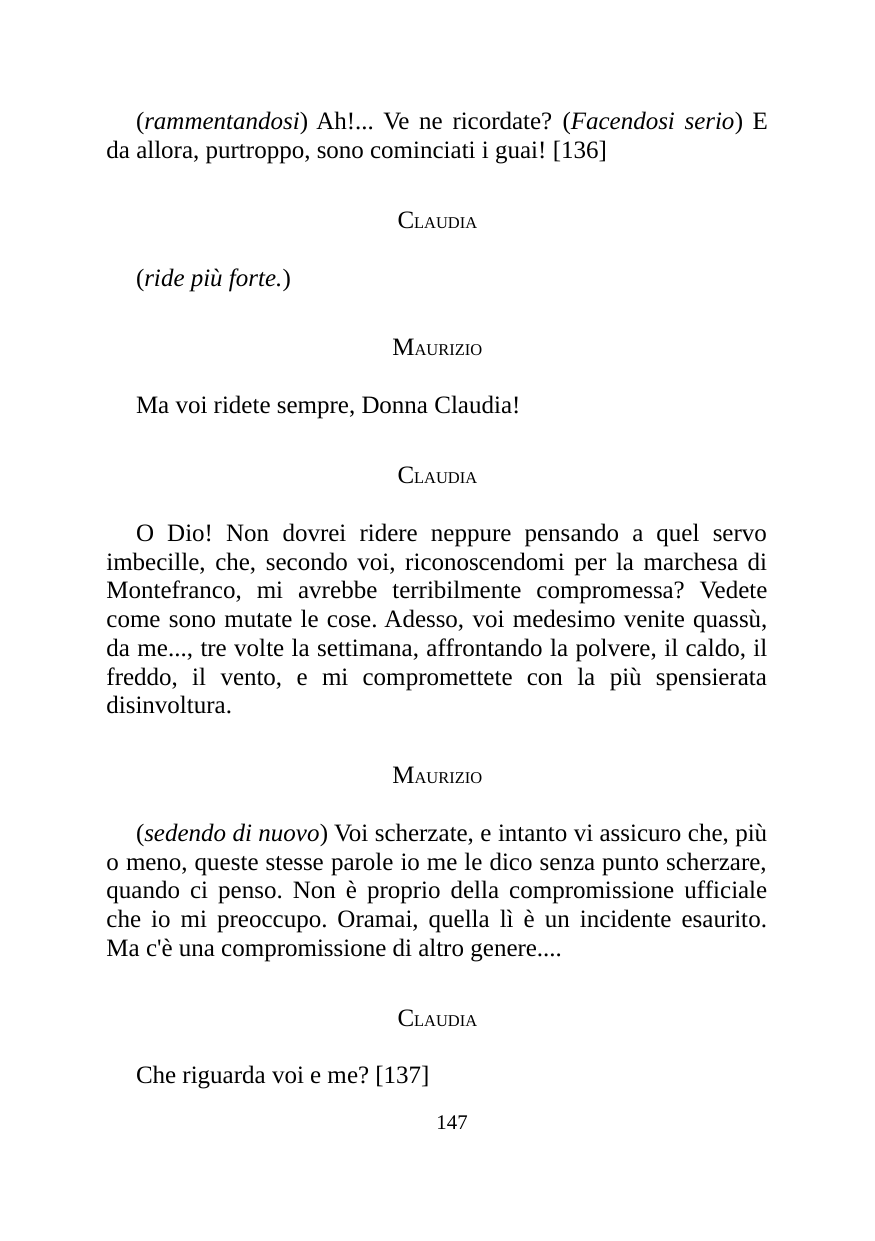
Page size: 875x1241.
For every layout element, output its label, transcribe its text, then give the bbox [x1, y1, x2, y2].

text Che riguarda voi e me? [137] [106, 1061, 768, 1089]
text (ride più forte.) [106, 263, 768, 291]
text Claudia [106, 205, 768, 233]
text Claudia [106, 460, 768, 489]
text Maurizio [106, 760, 768, 789]
text (sedendo di nuovo) Voi scherzate, e intanto vi assicuro che, più o meno, queste stesse parole io me le dico senza punto scherzare, quando ci penso. Non è proprio della compromissione ufficiale che io mi preoccupo. Oramai, quella lì è un incidente esaurito. Ma c'è una compromissione di altro genere.... [106, 818, 768, 962]
text Claudia [106, 1003, 768, 1031]
text O Dio! Non dovrei ridere neppure pensando a quel servo imbecille, che, secondo voi, riconoscendomi per la marchesa di Montefranco, mi avrebbe terribilmente compromessa? Vedete come sono mutate le cose. Adesso, voi medesimo venite quassù, da me..., tre volte la settimana, affrontando la polvere, il caldo, il freddo, il vento, e mi compromettete con la più spensierata disinvoltura. [106, 518, 768, 719]
text Maurizio [106, 332, 768, 361]
text Ma voi ridete sempre, Donna Claudia! [106, 390, 768, 419]
text (rammentandosi) Ah!... Ve ne ricordate? (Facendosi serio) E da allora, purtroppo, sono cominciati i guai! [136] [106, 106, 768, 164]
